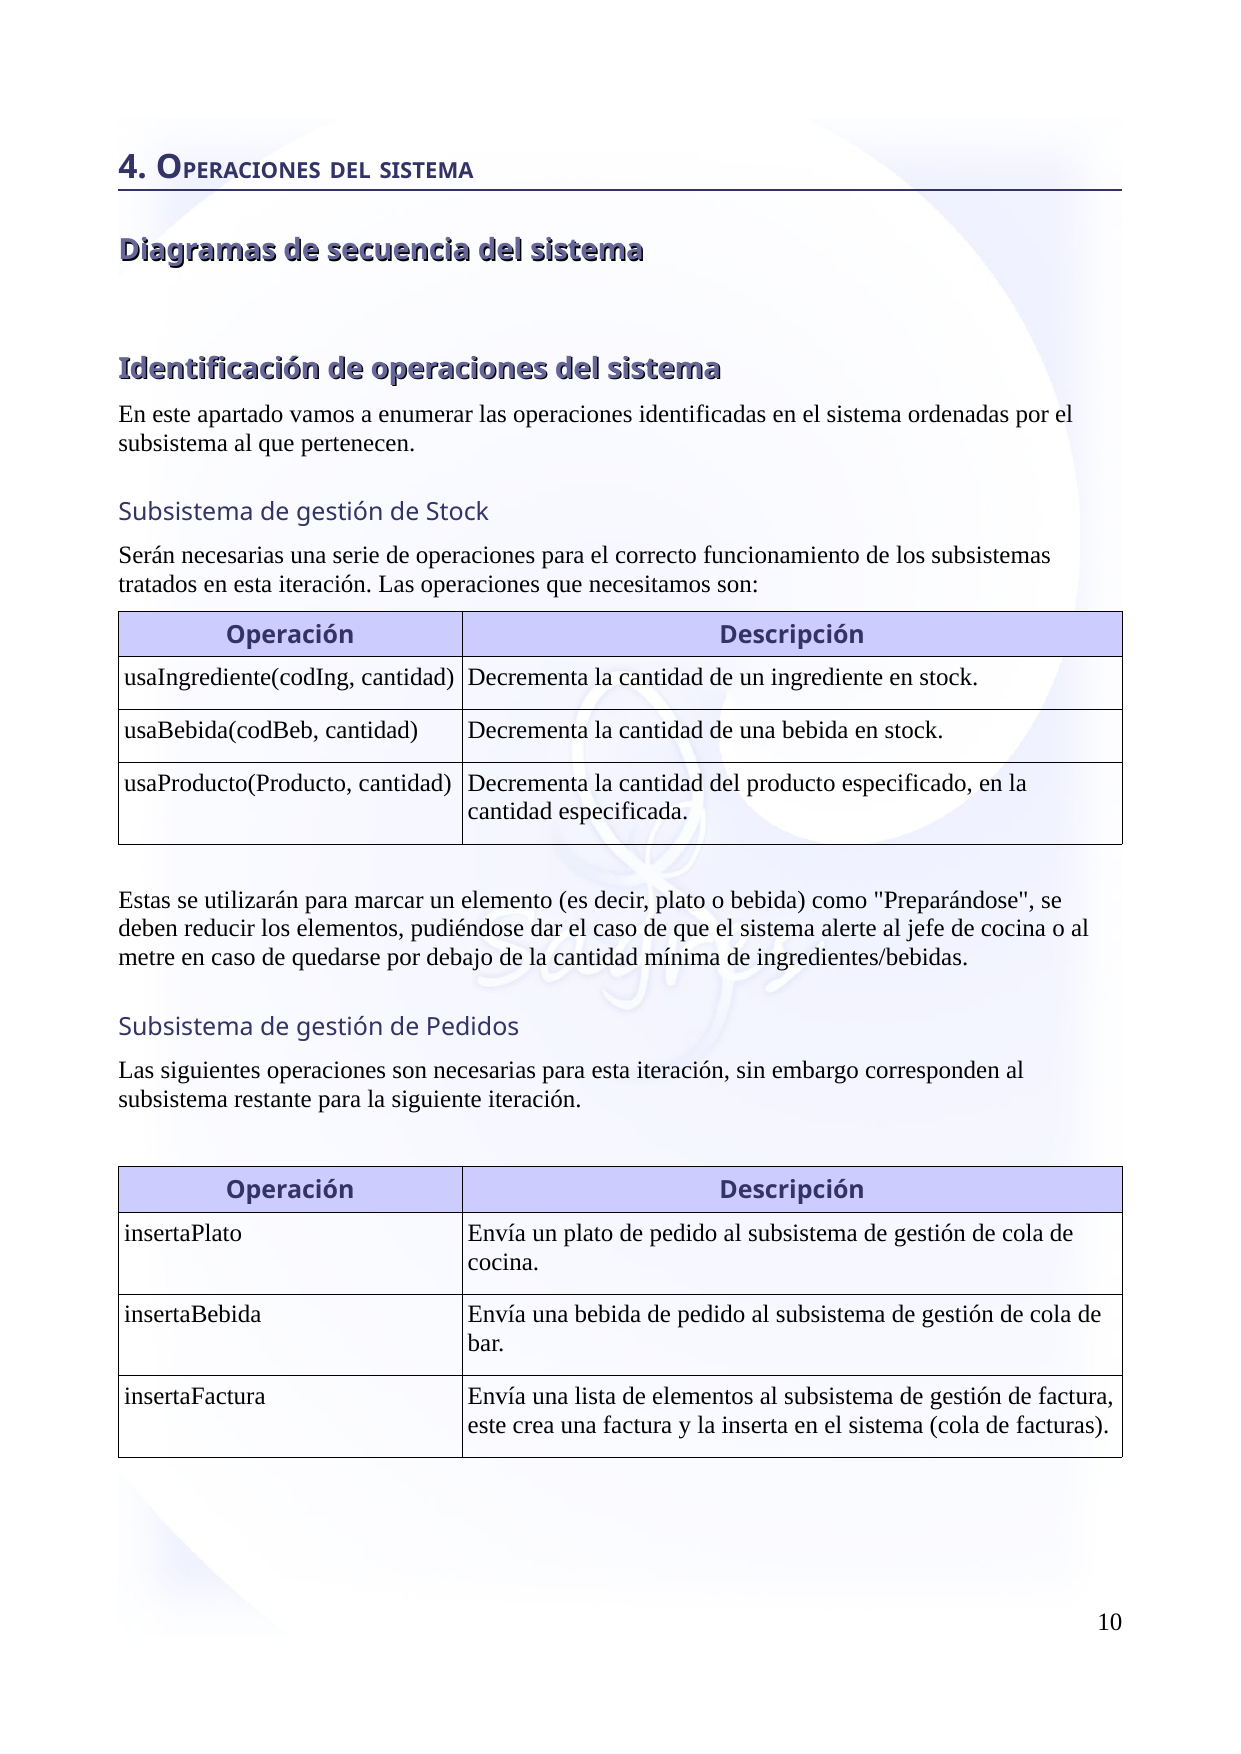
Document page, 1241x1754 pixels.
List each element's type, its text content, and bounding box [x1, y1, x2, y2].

picture [118, 387, 1122, 399]
table_cell insertaBebida [119, 1295, 462, 1375]
table_header Operación [119, 1167, 462, 1212]
subtitle Diagramas de secuencia del sistema [118, 228, 1122, 268]
picture [118, 191, 1122, 228]
table_cell Envía un plato de pedido al subsistema de gestión de cola de cocina. [463, 1213, 1122, 1293]
table_cell insertaFactura [119, 1376, 462, 1457]
table_header Descripción [463, 612, 1122, 656]
table_cell usaBebida(codBeb, cantidad) [119, 710, 462, 762]
picture [118, 1458, 1122, 1636]
subtitle Subsistema de gestión de Pedidos [118, 1008, 1122, 1043]
table_cell Envía una bebida de pedido al subsistema de gestión de cola de bar. [463, 1295, 1122, 1375]
table_cell Decrementa la cantidad de una bebida en stock. [463, 710, 1122, 762]
picture [118, 845, 1122, 885]
table_cell usaProducto(Producto, cantidad) [119, 763, 462, 843]
picture [118, 118, 1122, 143]
table_header Descripción [463, 1167, 1122, 1212]
picture [118, 598, 1122, 611]
picture [118, 971, 1122, 1008]
text En este apartado vamos a enumerar las operaciones identificadas en el sistema ordenadas por el subsistema al que pertenecen. [118, 399, 1122, 457]
table_cell insertaPlato [119, 1213, 462, 1293]
table_cell Decrementa la cantidad de un ingrediente en stock. [463, 657, 1122, 709]
text Serán necesarias una serie de operaciones para el correcto funcionamiento de los subsistemas tratados en esta iteración. Las operaciones que necesitamos son: [118, 541, 1122, 598]
subtitle Subsistema de gestión de Stock [118, 494, 1122, 528]
subtitle 4. Operaciones del sistema [118, 143, 1122, 189]
picture [118, 1113, 1122, 1166]
picture [118, 457, 1122, 494]
text Estas se utilizarán para marcar un elemento (es decir, plato o bebida) como "Preparándose", se deben reducir los elementos, pudiéndose dar el caso de que el sistema alerte al jefe de cocina o al metre en caso de quedarse por debajo de la cantidad mínima de ingredientes/bebidas. [118, 885, 1122, 971]
subtitle Identificación de operaciones del sistema [118, 347, 1122, 387]
table_cell Decrementa la cantidad del producto especificado, en la cantidad especificada. [463, 763, 1122, 843]
table_cell usaIngrediente(codIng, cantidad) [119, 657, 462, 709]
table_cell Envía una lista de elementos al subsistema de gestión de factura, este crea una factura y la inserta en el sistema (cola de facturas). [463, 1376, 1122, 1457]
table_header Operación [119, 612, 462, 656]
picture [118, 1043, 1122, 1055]
picture [118, 528, 1122, 541]
picture [118, 268, 1122, 347]
text Las siguientes operaciones son necesarias para esta iteración, sin embargo corresponden al subsistema restante para la siguiente iteración. [118, 1055, 1122, 1113]
